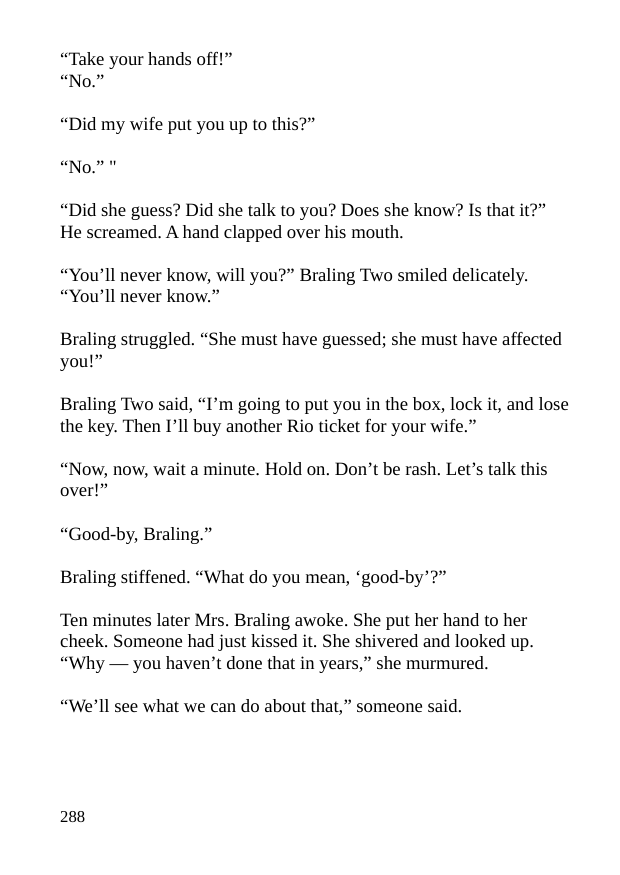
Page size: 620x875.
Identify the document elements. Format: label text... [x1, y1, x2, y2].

text “Take your hands off!” “No.” “Did my wife put you up to this?” “No.” " “Did she guess? Did she talk to you? Does she know? Is that it?” He screamed. A hand clapped over his mouth. “You’ll never know, will you?” Braling Two smiled delicately. “You’ll never know.” Braling struggled. “She must have guessed; she must have affected you!” Braling Two said, “I’m going to put you in the box, lock it, and lose the key. Then I’ll buy another Rio ticket for your wife.” “Now, now, wait a minute. Hold on. Don’t be rash. Let’s talk this over!” “Good-by, Braling.” Braling stiffened. “What do you mean, ‘good-by’?” Ten minutes later Mrs. Braling awoke. She put her hand to her cheek. Someone had just kissed it. She shivered and looked up. “Why — you haven’t done that in years,” she murmured. “We’ll see what we can do about that,” someone said. [60, 48, 571, 716]
